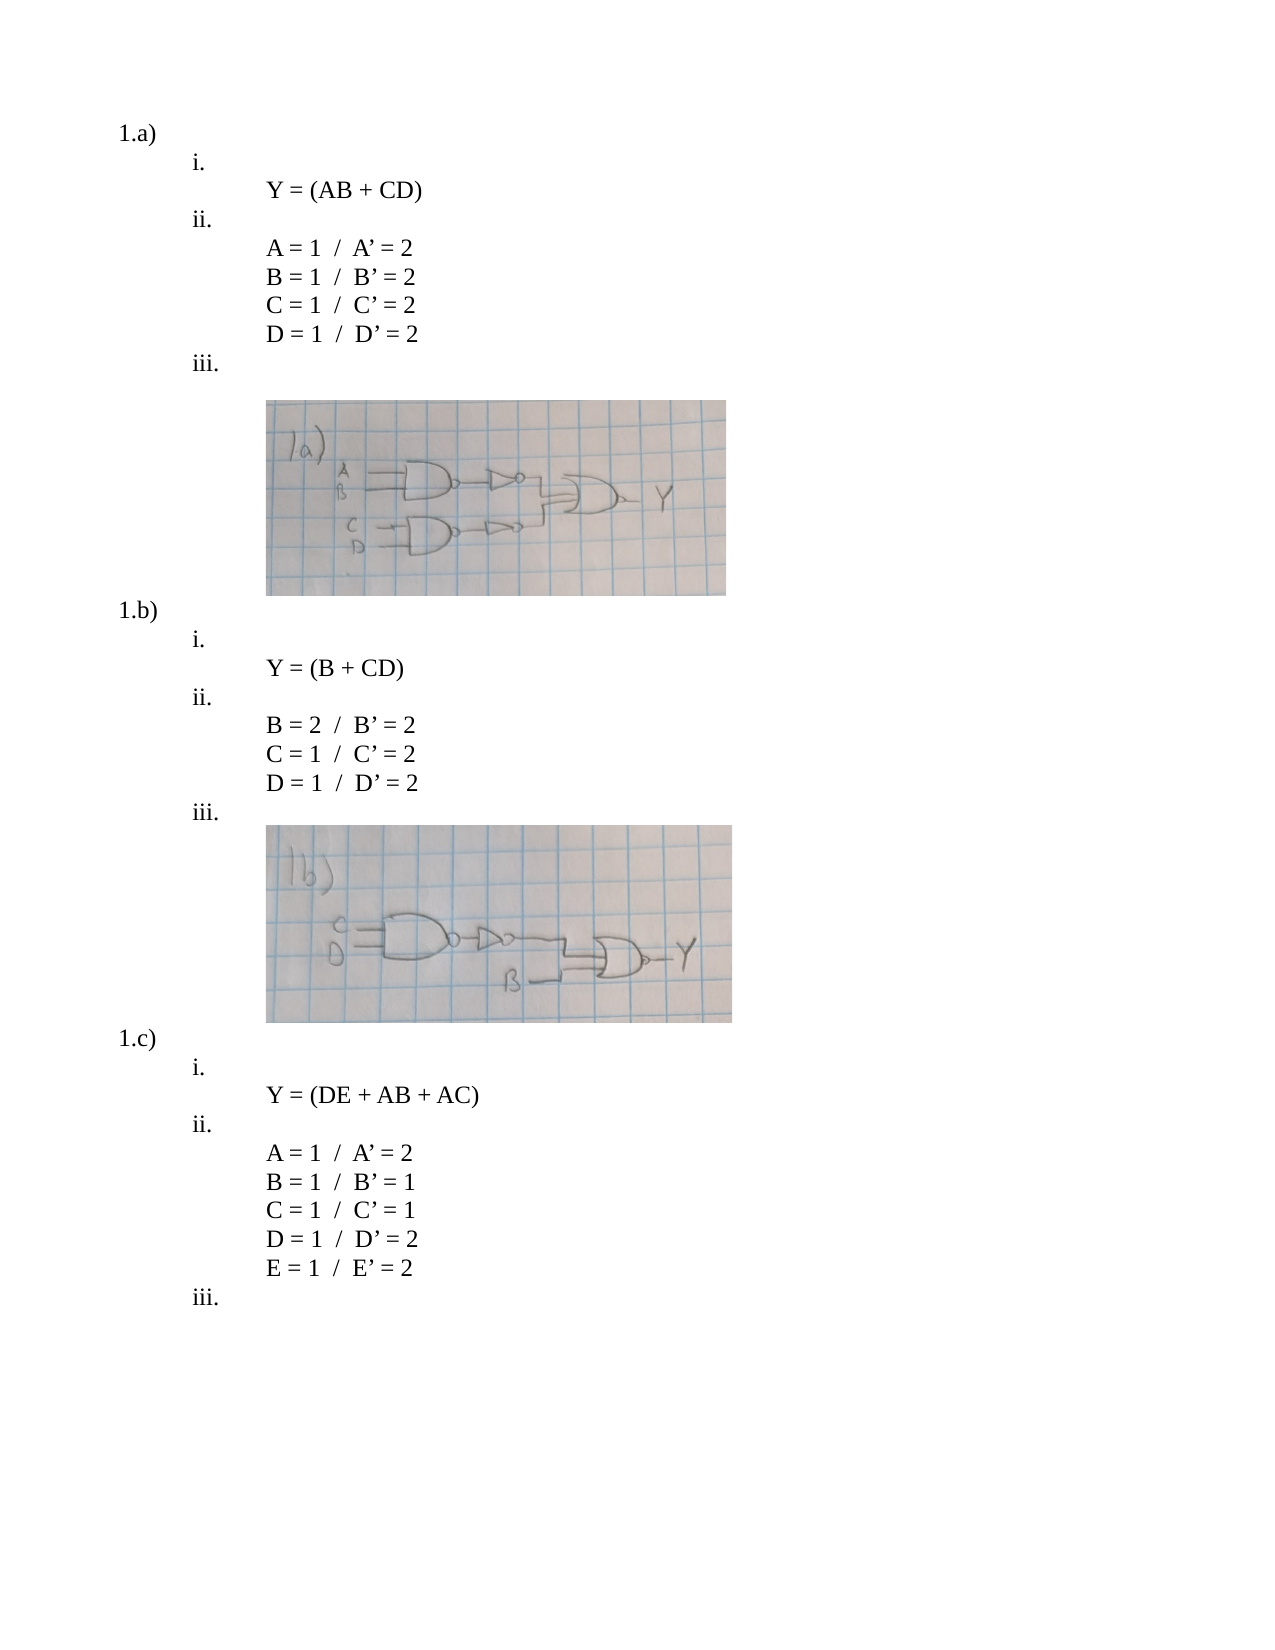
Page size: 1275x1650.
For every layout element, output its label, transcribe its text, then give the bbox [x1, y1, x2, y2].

text i. [118, 147, 1157, 176]
text iii. [118, 348, 1157, 377]
text D = 1 / D’ = 2 [118, 1224, 1157, 1253]
text i. [118, 1052, 1157, 1081]
text D = 1 / D’ = 2 [118, 768, 1157, 797]
text iii. [118, 797, 1157, 825]
text B = 1 / B’ = 1 [118, 1167, 1157, 1196]
text E = 1 / E’ = 2 [118, 1253, 1157, 1282]
text A = 1 / A’ = 2 [118, 1138, 1157, 1167]
text A = 1 / A’ = 2 [118, 233, 1157, 262]
text C = 1 / C’ = 2 [118, 739, 1157, 768]
text ii. [118, 204, 1157, 233]
text ii. [118, 1109, 1157, 1138]
text C = 1 / C’ = 1 [118, 1196, 1157, 1224]
text Y = (DE + AB + AC) [118, 1081, 1157, 1109]
text ii. [118, 682, 1157, 710]
text 1.a) [118, 118, 1157, 147]
text iii. [118, 1282, 1157, 1311]
text D = 1 / D’ = 2 [118, 319, 1157, 348]
text B = 2 / B’ = 2 [118, 710, 1157, 739]
text Y = (B + CD) [118, 653, 1157, 682]
text 1.b) [118, 595, 1157, 624]
text Y = (AB + CD) [118, 176, 1157, 204]
text i. [118, 624, 1157, 653]
text C = 1 / C’ = 2 [118, 291, 1157, 319]
text B = 1 / B’ = 2 [118, 262, 1157, 291]
text 1.c) [118, 1023, 1157, 1052]
